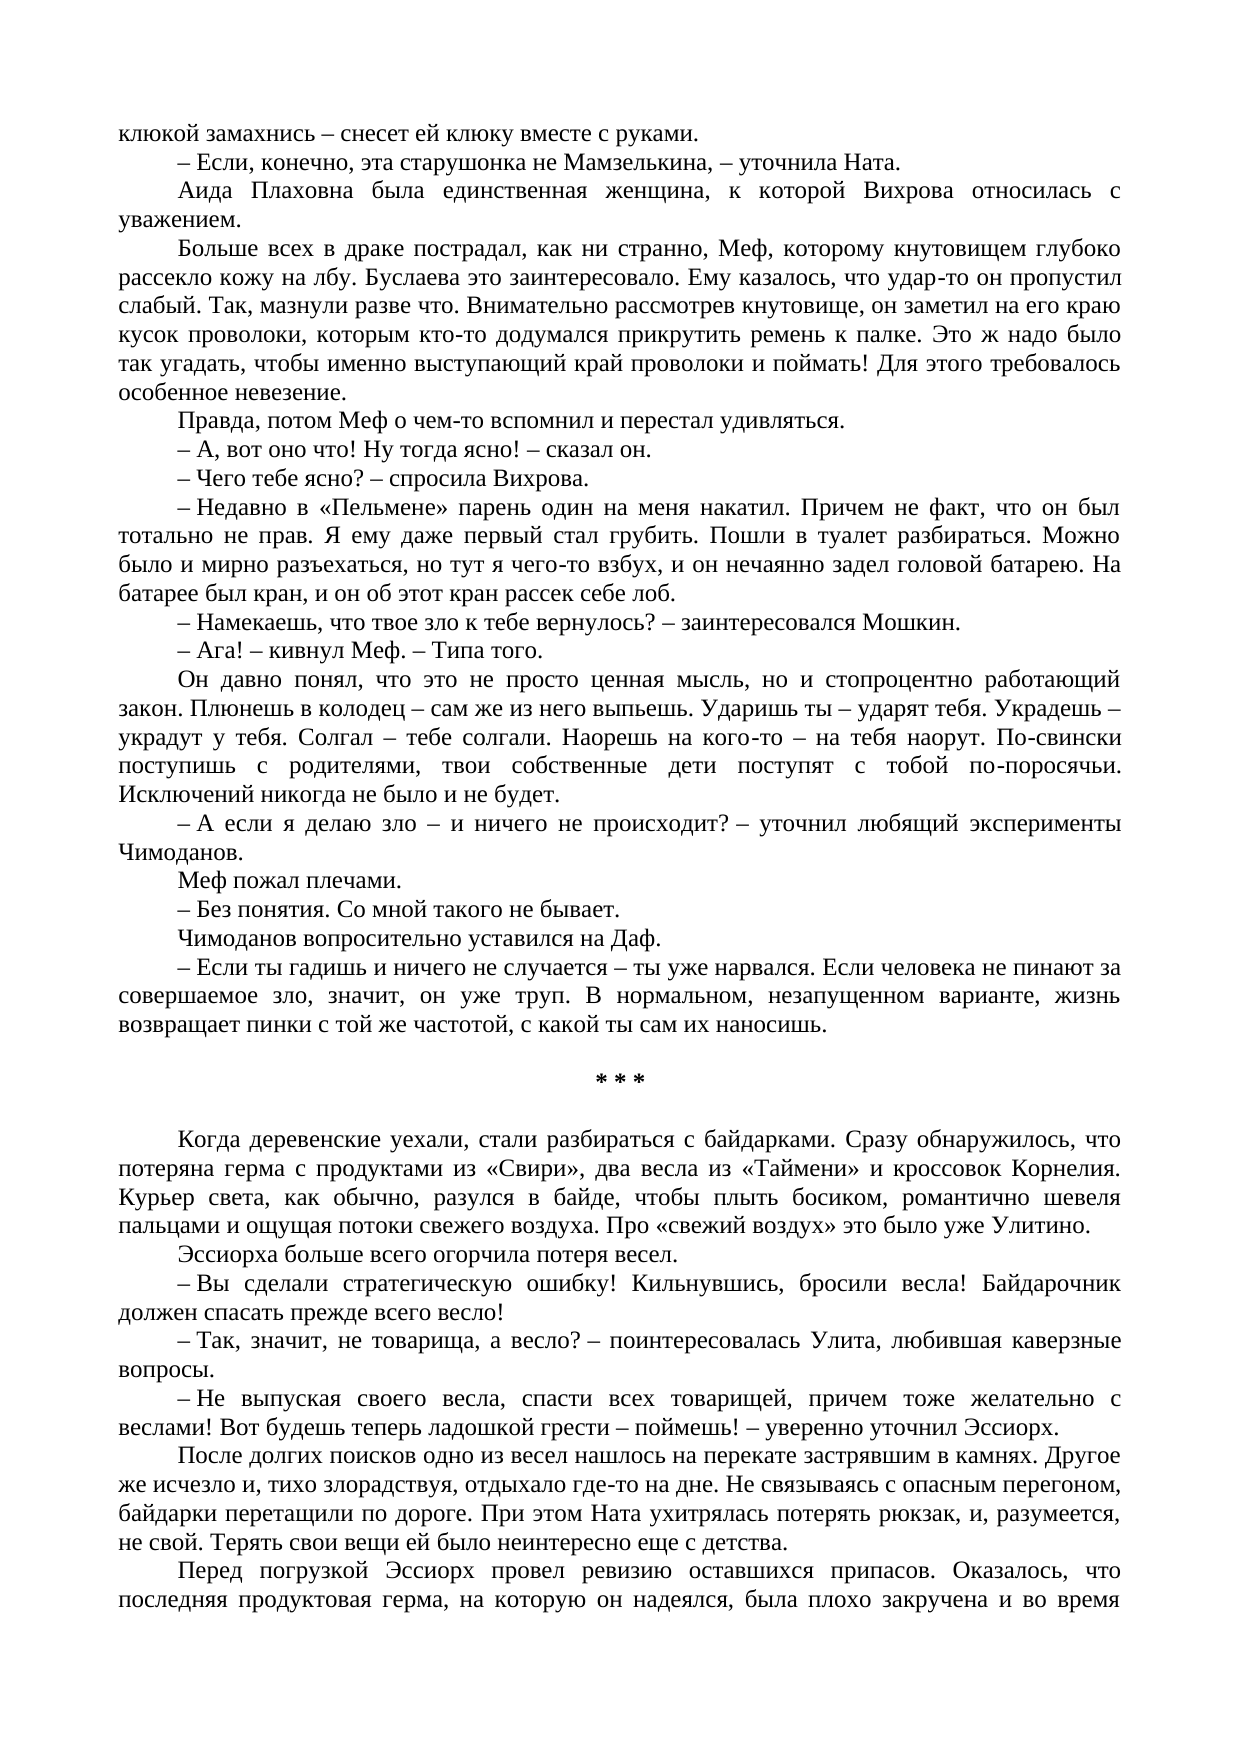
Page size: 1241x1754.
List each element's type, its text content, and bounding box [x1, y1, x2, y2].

text – Намекаешь, что твое зло к тебе вернулось? – заинтересовался Мошкин. [118, 607, 1122, 636]
text – Чего тебе ясно? – спросила Вихрова. [118, 463, 1122, 492]
text Когда деревенские уехали, стали разбираться с байдарками. Сразу обнаружилось, что потеряна герма с продуктами из «Свири», два весла из «Таймени» и кроссовок Корнелия. Курьер света, как обычно, разулся в байде, чтобы плыть босиком, романтично шевеля пальцами и ощущая потоки свежего воздуха. Про «свежий воздух» это было уже Улитино. [118, 1124, 1122, 1239]
text Перед погрузкой Эссиорх провел ревизию оставшихся припасов. Оказалось, что последняя продуктовая герма, на которую он надеялся, была плохо закручена и во время [118, 1556, 1122, 1613]
text клюкой замахнись – снесет ей клюку вместе с руками. [118, 118, 1122, 147]
text – Без понятия. Со мной такого не бывает. [118, 894, 1122, 923]
text Меф пожал плечами. [118, 866, 1122, 894]
text Больше всех в драке пострадал, как ни странно, Меф, которому кнутовищем глубоко рассекло кожу на лбу. Буслаева это заинтересовало. Ему казалось, что удар‑то он пропустил слабый. Так, мазнули разве что. Внимательно рассмотрев кнутовище, он заметил на его краю кусок проволоки, которым кто‑то додумался прикрутить ремень к палке. Это ж надо было так угадать, чтобы именно выступающий край проволоки и поймать! Для этого требовалось особенное невезение. [118, 233, 1122, 406]
text – Вы сделали стратегическую ошибку! Кильнувшись, бросили весла! Байдарочник должен спасать прежде всего весло! [118, 1268, 1122, 1326]
text Чимоданов вопросительно уставился на Даф. [118, 923, 1122, 952]
text – Если ты гадишь и ничего не случается – ты уже нарвался. Если человека не пинают за совершаемое зло, значит, он уже труп. В нормальном, незапущенном варианте, жизнь возвращает пинки с той же частотой, с какой ты сам их наносишь. [118, 952, 1122, 1038]
text – Не выпуская своего весла, спасти всех товарищей, причем тоже желательно с веслами! Вот будешь теперь ладошкой грести – поймешь! – уверенно уточнил Эссиорх. [118, 1383, 1122, 1441]
text После долгих поисков одно из весел нашлось на перекате застрявшим в камнях. Другое же исчезло и, тихо злорадствуя, отдыхало где‑то на дне. Не связываясь с опасным перегоном, байдарки перетащили по дороге. При этом Ната ухитрялась потерять рюкзак, и, разумеется, не свой. Терять свои вещи ей было неинтересно еще с детства. [118, 1441, 1122, 1556]
text Правда, потом Меф о чем‑то вспомнил и перестал удивляться. [118, 406, 1122, 434]
text – Недавно в «Пельмене» парень один на меня накатил. Причем не факт, что он был тотально не прав. Я ему даже первый стал грубить. Пошли в туалет разбираться. Можно было и мирно разъехаться, но тут я чего‑то взбух, и он нечаянно задел головой батарею. На батарее был кран, и он об этот кран рассек себе лоб. [118, 492, 1122, 607]
subtitle * * * [118, 1067, 1122, 1096]
text – А, вот оно что! Ну тогда ясно! – сказал он. [118, 434, 1122, 463]
text – А если я делаю зло – и ничего не происходит? – уточнил любящий эксперименты Чимоданов. [118, 808, 1122, 866]
text Эссиорха больше всего огорчила потеря весел. [118, 1239, 1122, 1268]
text Аида Плаховна была единственная женщина, к которой Вихрова относилась с уважением. [118, 176, 1122, 233]
text – Так, значит, не товарища, а весло? – поинтересовалась Улита, любившая каверзные вопросы. [118, 1326, 1122, 1383]
text – Если, конечно, эта старушонка не Мамзелькина, – уточнила Ната. [118, 147, 1122, 176]
text – Ага! – кивнул Меф. – Типа того. [118, 636, 1122, 664]
text Он давно понял, что это не просто ценная мысль, но и стопроцентно работающий закон. Плюнешь в колодец – сам же из него выпьешь. Ударишь ты – ударят тебя. Украдешь – украдут у тебя. Солгал – тебе солгали. Наорешь на кого‑то – на тебя наорут. По‑свински поступишь с родителями, твои собственные дети поступят с тобой по‑поросячьи. Исключений никогда не было и не будет. [118, 664, 1122, 808]
